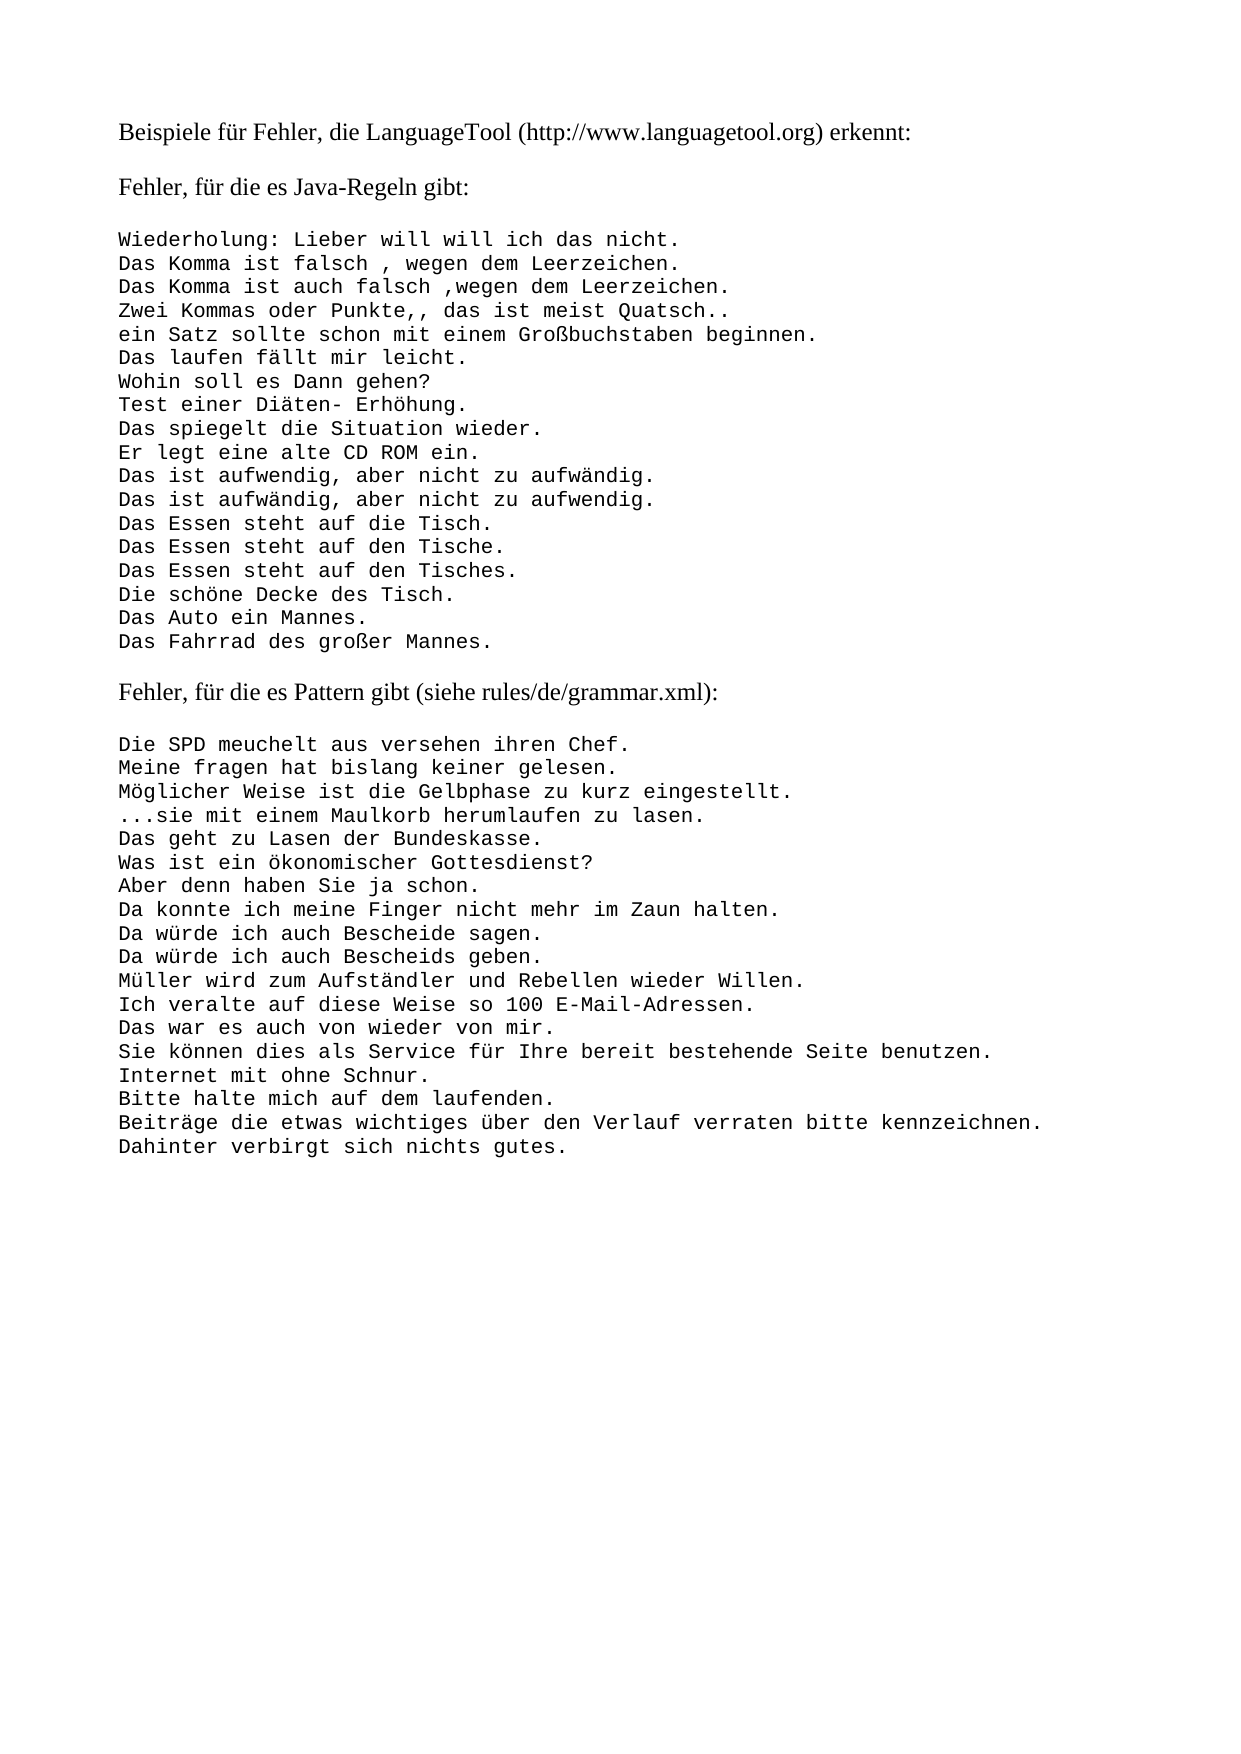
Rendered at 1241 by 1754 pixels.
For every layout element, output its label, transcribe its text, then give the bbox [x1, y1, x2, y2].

text Bitte halte mich auf dem laufenden. [118, 1088, 1122, 1112]
text Dahinter verbirgt sich nichts gutes. [118, 1136, 1122, 1183]
text Das ist aufwändig, aber nicht zu aufwendig. [118, 489, 1122, 513]
text Das ist aufwendig, aber nicht zu aufwändig. [118, 465, 1122, 489]
text Sie können dies als Service für Ihre bereit bestehende Seite benutzen. [118, 1041, 1122, 1065]
text Da würde ich auch Bescheids geben. [118, 946, 1122, 970]
text Das Essen steht auf die Tisch. Das Essen steht auf den Tische. Das Essen steht auf den Tisches. Die schöne Decke des Tisch. Das Auto ein Mannes. Das Fahrrad des großer Mannes. [118, 513, 1122, 654]
text Müller wird zum Aufständler und Rebellen wieder Willen. [118, 970, 1122, 994]
text Beispiele für Fehler, die LanguageTool (http://www.languagetool.org) erkennt: [118, 118, 1122, 146]
text Zwei Kommas oder Punkte,, das ist meist Quatsch.. [118, 300, 1122, 323]
text Fehler, für die es Java-Regeln gibt: [118, 173, 1122, 201]
text Meine fragen hat bislang keiner gelesen. [118, 757, 1122, 781]
text Beiträge die etwas wichtiges über den Verlauf verraten bitte kennzeichnen. [118, 1112, 1122, 1136]
text Die SPD meuchelt aus versehen ihren Chef. [118, 734, 1122, 757]
text Ich veralte auf diese Weise so 100 E-Mail-Adressen. [118, 994, 1122, 1017]
text ...sie mit einem Maulkorb herumlaufen zu lasen. [118, 804, 1122, 828]
text Das war es auch von wieder von mir. [118, 1017, 1122, 1041]
text Er legt eine alte CD ROM ein. [118, 442, 1122, 465]
text Das laufen fällt mir leicht. [118, 347, 1122, 371]
text Das geht zu Lasen der Bundeskasse. [118, 828, 1122, 852]
text ein Satz sollte schon mit einem Großbuchstaben beginnen. [118, 323, 1122, 347]
text Internet mit ohne Schnur. [118, 1065, 1122, 1088]
text Wiederholung: Lieber will will ich das nicht. [118, 229, 1122, 253]
text Fehler, für die es Pattern gibt (siehe rules/de/grammar.xml): [118, 678, 1122, 706]
text Das Komma ist falsch , wegen dem Leerzeichen. [118, 253, 1122, 276]
text Was ist ein ökonomischer Gottesdienst? [118, 852, 1122, 876]
text Da würde ich auch Bescheide sagen. [118, 923, 1122, 946]
text Das spiegelt die Situation wieder. [118, 418, 1122, 442]
text Möglicher Weise ist die Gelbphase zu kurz eingestellt. [118, 781, 1122, 804]
text Test einer Diäten- Erhöhung. [118, 394, 1122, 418]
text Wohin soll es Dann gehen? [118, 371, 1122, 394]
text Da konnte ich meine Finger nicht mehr im Zaun halten. [118, 899, 1122, 923]
text Das Komma ist auch falsch ,wegen dem Leerzeichen. [118, 276, 1122, 300]
text Aber denn haben Sie ja schon. [118, 876, 1122, 899]
